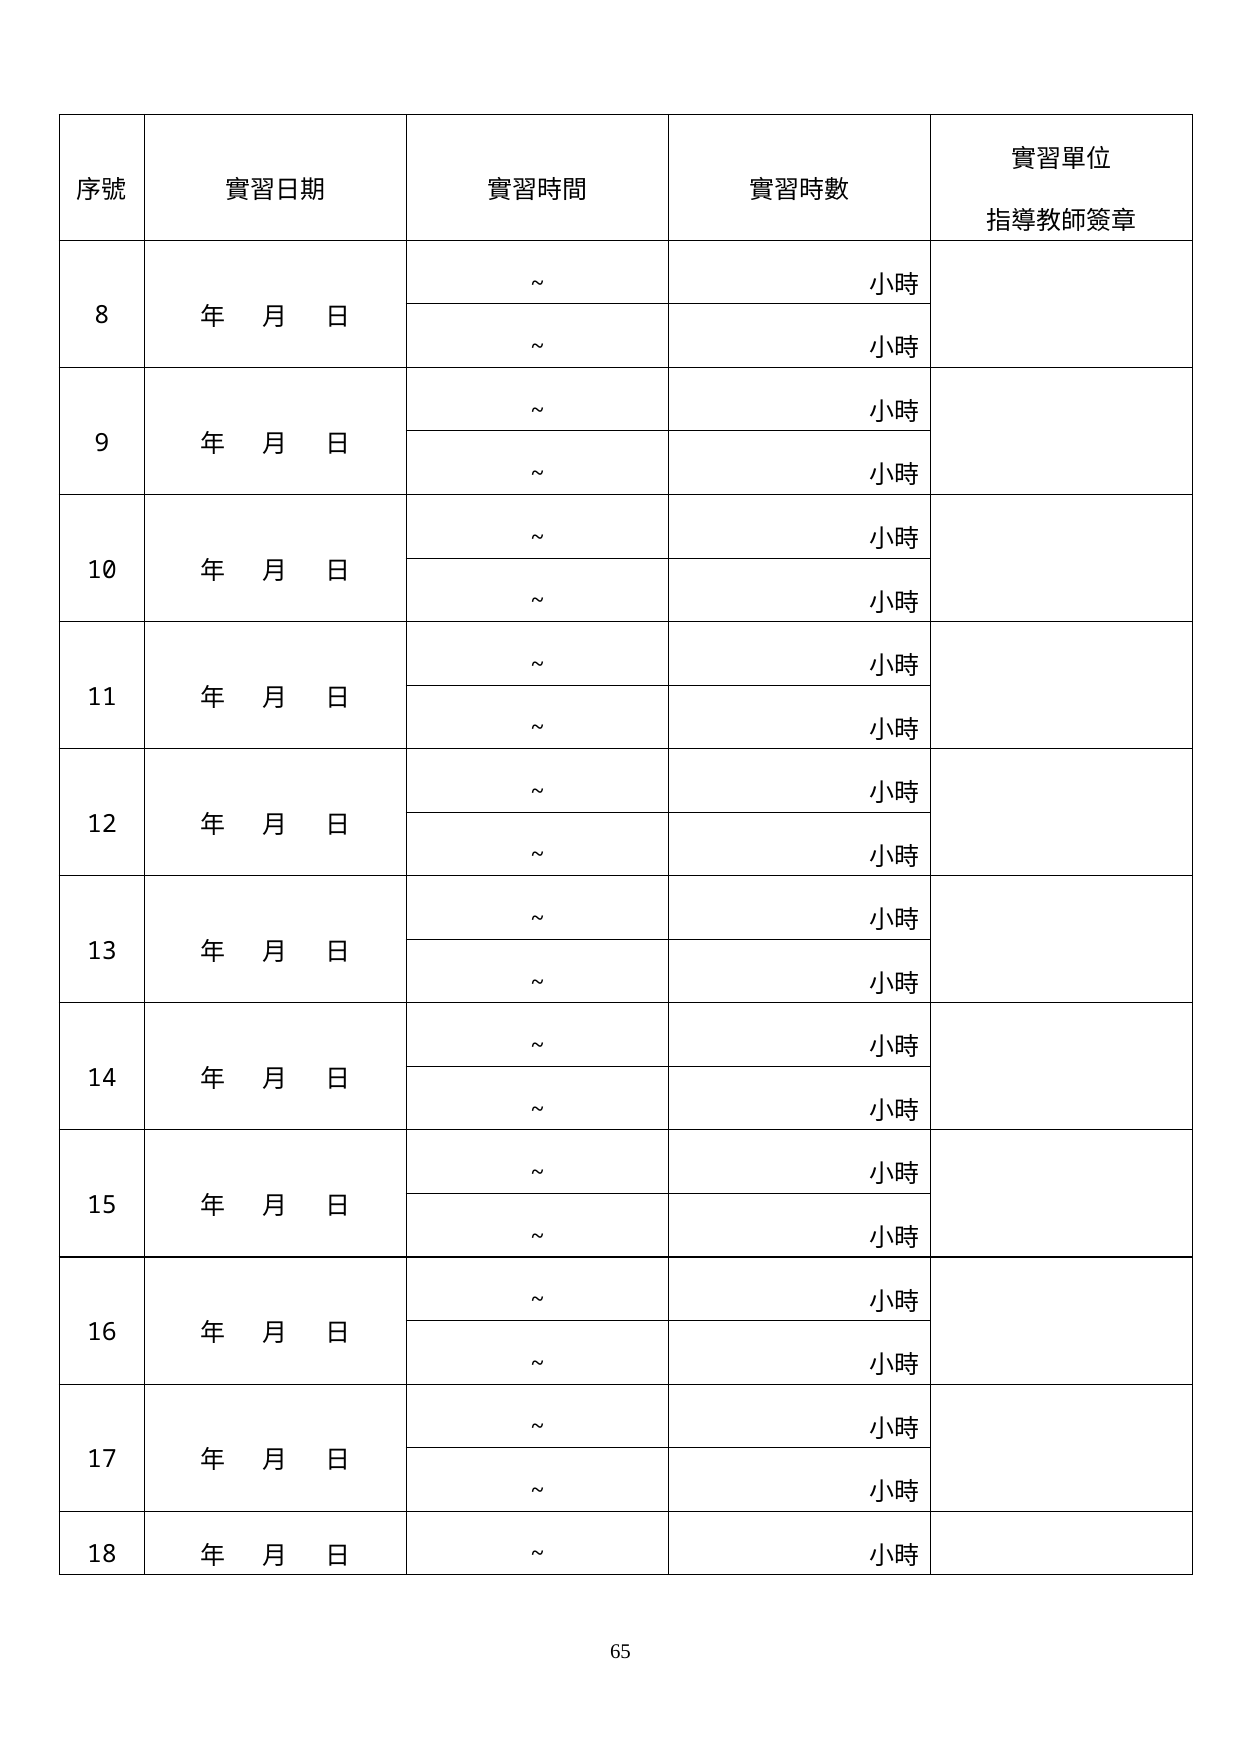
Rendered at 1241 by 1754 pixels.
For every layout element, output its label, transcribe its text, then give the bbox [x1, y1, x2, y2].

table_cell 小時 [669, 431, 930, 494]
table_cell [931, 622, 1192, 748]
table_cell 小時 [669, 622, 930, 684]
table_cell 年 月 日 [145, 368, 406, 494]
table_cell 小時 [669, 495, 930, 557]
table_cell 年 月 日 [145, 1003, 406, 1129]
table_cell ~ [407, 431, 668, 494]
table_cell 小時 [669, 368, 930, 430]
table_cell ~ [407, 622, 668, 684]
table_cell 年 月 日 [145, 1385, 406, 1511]
table_header 實習日期 [145, 115, 406, 240]
table_cell 小時 [669, 1385, 930, 1447]
table_cell 小時 [669, 304, 930, 367]
table_cell 小時 [669, 1194, 930, 1256]
table_cell ~ [407, 1130, 668, 1193]
table_cell ~ [407, 813, 668, 875]
table_cell ~ [407, 368, 668, 430]
table_cell [931, 876, 1192, 1002]
table_cell 16 [60, 1258, 144, 1383]
table_cell ~ [407, 1448, 668, 1511]
table_cell [931, 1512, 1192, 1574]
table_cell ~ [407, 495, 668, 557]
table_cell 年 月 日 [145, 241, 406, 367]
table_cell 小時 [669, 1130, 930, 1193]
table_cell 年 月 日 [145, 1130, 406, 1256]
table_cell [931, 495, 1192, 621]
table_cell 11 [60, 622, 144, 748]
table_cell ~ [407, 304, 668, 367]
table_cell ~ [407, 1003, 668, 1066]
table_cell ~ [407, 559, 668, 621]
table_cell 12 [60, 749, 144, 875]
table_cell 13 [60, 876, 144, 1002]
table_cell 小時 [669, 559, 930, 621]
table_header 實習單位 指導教師簽章 [931, 115, 1192, 240]
table_cell ~ [407, 749, 668, 812]
table_cell 小時 [669, 876, 930, 939]
table_cell 小時 [669, 686, 930, 748]
table_cell 小時 [669, 1003, 930, 1066]
table_header 序號 [60, 115, 144, 240]
table_cell ~ [407, 940, 668, 1002]
table_cell ~ [407, 1512, 668, 1574]
table_cell 年 月 日 [145, 749, 406, 875]
table_cell 小時 [669, 813, 930, 875]
table_cell 年 月 日 [145, 876, 406, 1002]
table_cell ~ [407, 686, 668, 748]
table_cell 15 [60, 1130, 144, 1256]
table_cell [931, 368, 1192, 494]
table_cell ~ [407, 241, 668, 303]
table_cell ~ [407, 1385, 668, 1447]
table_cell 小時 [669, 1321, 930, 1383]
table_cell 小時 [669, 241, 930, 303]
table_cell ~ [407, 1067, 668, 1129]
table_header 實習時間 [407, 115, 668, 240]
table_cell 小時 [669, 749, 930, 812]
table_cell 年 月 日 [145, 1258, 406, 1383]
table_cell 小時 [669, 1512, 930, 1574]
table_cell 年 月 日 [145, 1512, 406, 1574]
table_cell 9 [60, 368, 144, 494]
table_cell [931, 1385, 1192, 1511]
table_cell [931, 241, 1192, 367]
table_cell 17 [60, 1385, 144, 1511]
table_cell 14 [60, 1003, 144, 1129]
table_cell ~ [407, 876, 668, 939]
table_cell 年 月 日 [145, 622, 406, 748]
table_cell 小時 [669, 940, 930, 1002]
table_cell [931, 1258, 1192, 1383]
table_cell [931, 749, 1192, 875]
table_cell [931, 1003, 1192, 1129]
table_cell ~ [407, 1321, 668, 1383]
table_header 實習時數 [669, 115, 930, 240]
table_cell 18 [60, 1512, 144, 1574]
table_cell 小時 [669, 1448, 930, 1511]
table_cell 10 [60, 495, 144, 621]
table_cell [931, 1130, 1192, 1256]
table_cell 小時 [669, 1258, 930, 1320]
table_cell 年 月 日 [145, 495, 406, 621]
table_cell 8 [60, 241, 144, 367]
table_cell ~ [407, 1194, 668, 1256]
table_cell 小時 [669, 1067, 930, 1129]
table_cell ~ [407, 1258, 668, 1320]
